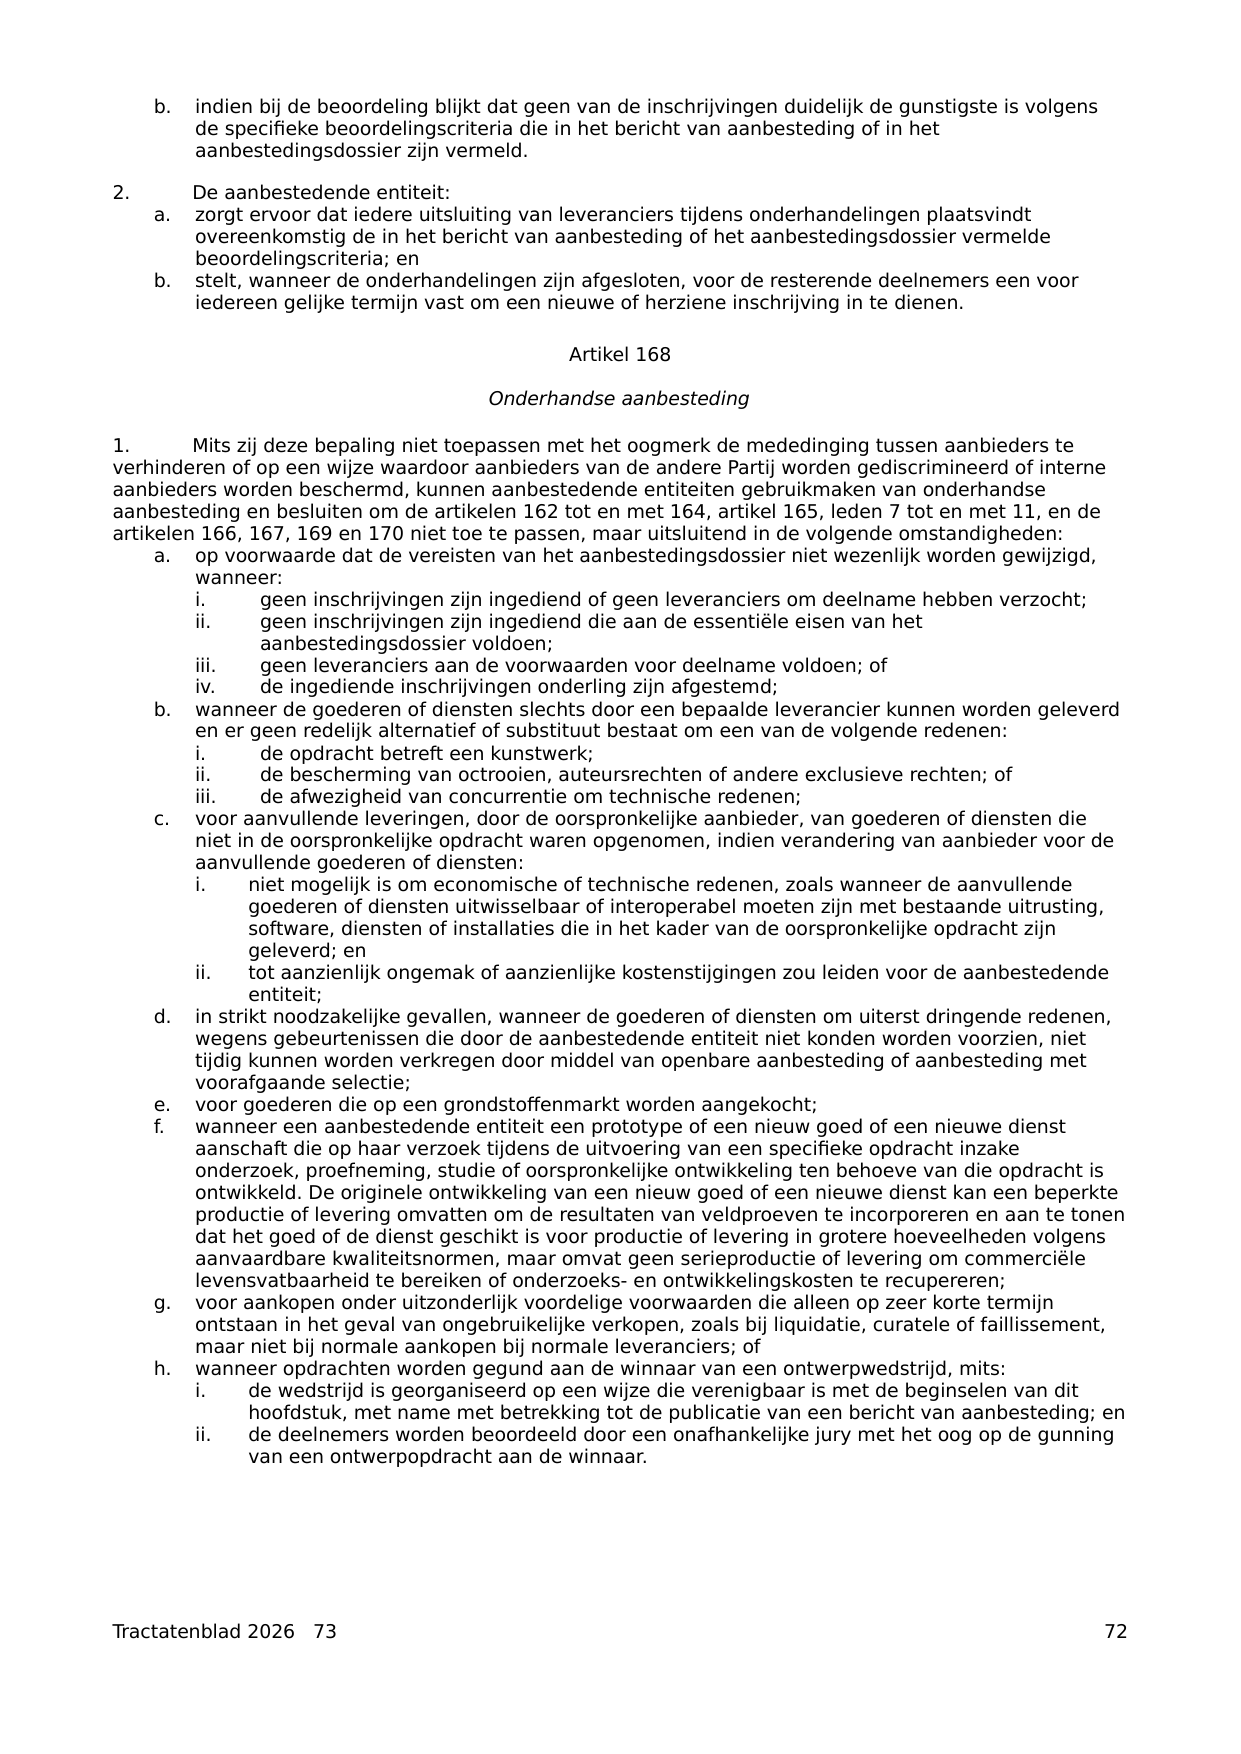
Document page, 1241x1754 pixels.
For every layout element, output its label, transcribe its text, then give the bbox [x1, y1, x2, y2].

text i. geen inschrijvingen zijn ingediend of geen leveranciers om deelname hebben verzocht; [195, 588, 1128, 611]
subtitle Artikel 168 Onderhandse aanbesteding [112, 344, 1128, 410]
text i. de wedstrijd is georganiseerd op een wijze die verenigbaar is met de beginselen van dit hoofdstuk, met name met betrekking tot de publicatie van een bericht van aanbesteding; en [195, 1380, 1128, 1424]
text iii. geen leveranciers aan de voorwaarden voor deelname voldoen; of [195, 654, 1128, 676]
text b. wanneer de goederen of diensten slechts door een bepaalde leverancier kunnen worden geleverd en er geen redelijk alternatief of substituut bestaat om een van de volgende redenen: [153, 698, 1128, 742]
text 1. Mits zij deze bepaling niet toepassen met het oogmerk de mededinging tussen aanbieders te verhinderen of op een wijze waardoor aanbieders van de andere Partij worden gediscrimineerd of interne aanbieders worden beschermd, kunnen aanbestedende entiteiten gebruikmaken van onderhandse aanbesteding en besluiten om de artikelen 162 tot en met 164, artikel 165, leden 7 tot en met 11, en de artikelen 166, 167, 169 en 170 niet toe te passen, maar uitsluitend in de volgende omstandigheden: [112, 435, 1128, 544]
text b. indien bij de beoordeling blijkt dat geen van de inschrijvingen duidelijk de gunstigste is volgens de specifieke beoordelingscriteria die in het bericht van aanbesteding of in het aanbestedingsdossier zijn vermeld. [153, 96, 1128, 162]
text i. de opdracht betreft een kunstwerk; [195, 742, 1128, 764]
text ii. de bescherming van octrooien, auteursrechten of andere exclusieve rechten; of [195, 764, 1128, 786]
text g. voor aankopen onder uitzonderlijk voordelige voorwaarden die alleen op zeer korte termijn ontstaan in het geval van ongebruikelijke verkopen, zoals bij liquidatie, curatele of faillissement, maar niet bij normale aankopen bij normale leveranciers; of [153, 1292, 1128, 1358]
text a. zorgt ervoor dat iedere uitsluiting van leveranciers tijdens onderhandelingen plaatsvindt overeenkomstig de in het bericht van aanbesteding of het aanbestedingsdossier vermelde beoordelingscriteria; en [153, 204, 1128, 270]
text d. in strikt noodzakelijke gevallen, wanneer de goederen of diensten om uiterst dringende redenen, wegens gebeurtenissen die door de aanbestedende entiteit niet konden worden voorzien, niet tijdig kunnen worden verkregen door middel van openbare aanbesteding of aanbesteding met voorafgaande selectie; [153, 1006, 1128, 1094]
text e. voor goederen die op een grondstoffenmarkt worden aangekocht; [153, 1094, 1128, 1116]
text h. wanneer opdrachten worden gegund aan de winnaar van een ontwerpwedstrijd, mits: [153, 1358, 1128, 1380]
text iv. de ingediende inschrijvingen onderling zijn afgestemd; [195, 676, 1128, 698]
text iii. de afwezigheid van concurrentie om technische redenen; [195, 786, 1128, 808]
text a. op voorwaarde dat de vereisten van het aanbestedingsdossier niet wezenlijk worden gewijzigd, wanneer: [153, 544, 1128, 588]
text i. niet mogelijk is om economische of technische redenen, zoals wanneer de aanvullende goederen of diensten uitwisselbaar of interoperabel moeten zijn met bestaande uitrusting, software, diensten of installaties die in het kader van de oorspronkelijke opdracht zijn geleverd; en [195, 874, 1128, 962]
text ii. geen inschrijvingen zijn ingediend die aan de essentiële eisen van het aanbestedingsdossier voldoen; [195, 611, 1128, 654]
text f. wanneer een aanbestedende entiteit een prototype of een nieuw goed of een nieuwe dienst aanschaft die op haar verzoek tijdens de uitvoering van een specifieke opdracht inzake onderzoek, proefneming, studie of oorspronkelijke ontwikkeling ten behoeve van die opdracht is ontwikkeld. De originele ontwikkeling van een nieuw goed of een nieuwe dienst kan een beperkte productie of levering omvatten om de resultaten van veldproeven te incorporeren en aan te tonen dat het goed of de dienst geschikt is voor productie of levering in grotere hoeveelheden volgens aanvaardbare kwaliteitsnormen, maar omvat geen serieproductie of levering om commerciële levensvatbaarheid te bereiken of onderzoeks- en ontwikkelingskosten te recupereren; [153, 1116, 1128, 1292]
text c. voor aanvullende leveringen, door de oorspronkelijke aanbieder, van goederen of diensten die niet in de oorspronkelijke opdracht waren opgenomen, indien verandering van aanbieder voor de aanvullende goederen of diensten: [153, 808, 1128, 874]
text b. stelt, wanneer de onderhandelingen zijn afgesloten, voor de resterende deelnemers een voor iedereen gelijke termijn vast om een nieuwe of herziene inschrijving in te dienen. [153, 270, 1128, 314]
text 2. De aanbestedende entiteit: [112, 182, 1128, 204]
text ii. tot aanzienlijk ongemak of aanzienlijke kostenstijgingen zou leiden voor de aanbestedende entiteit; [195, 962, 1128, 1006]
text ii. de deelnemers worden beoordeeld door een onafhankelijke jury met het oog op de gunning van een ontwerpopdracht aan de winnaar. [195, 1424, 1128, 1468]
